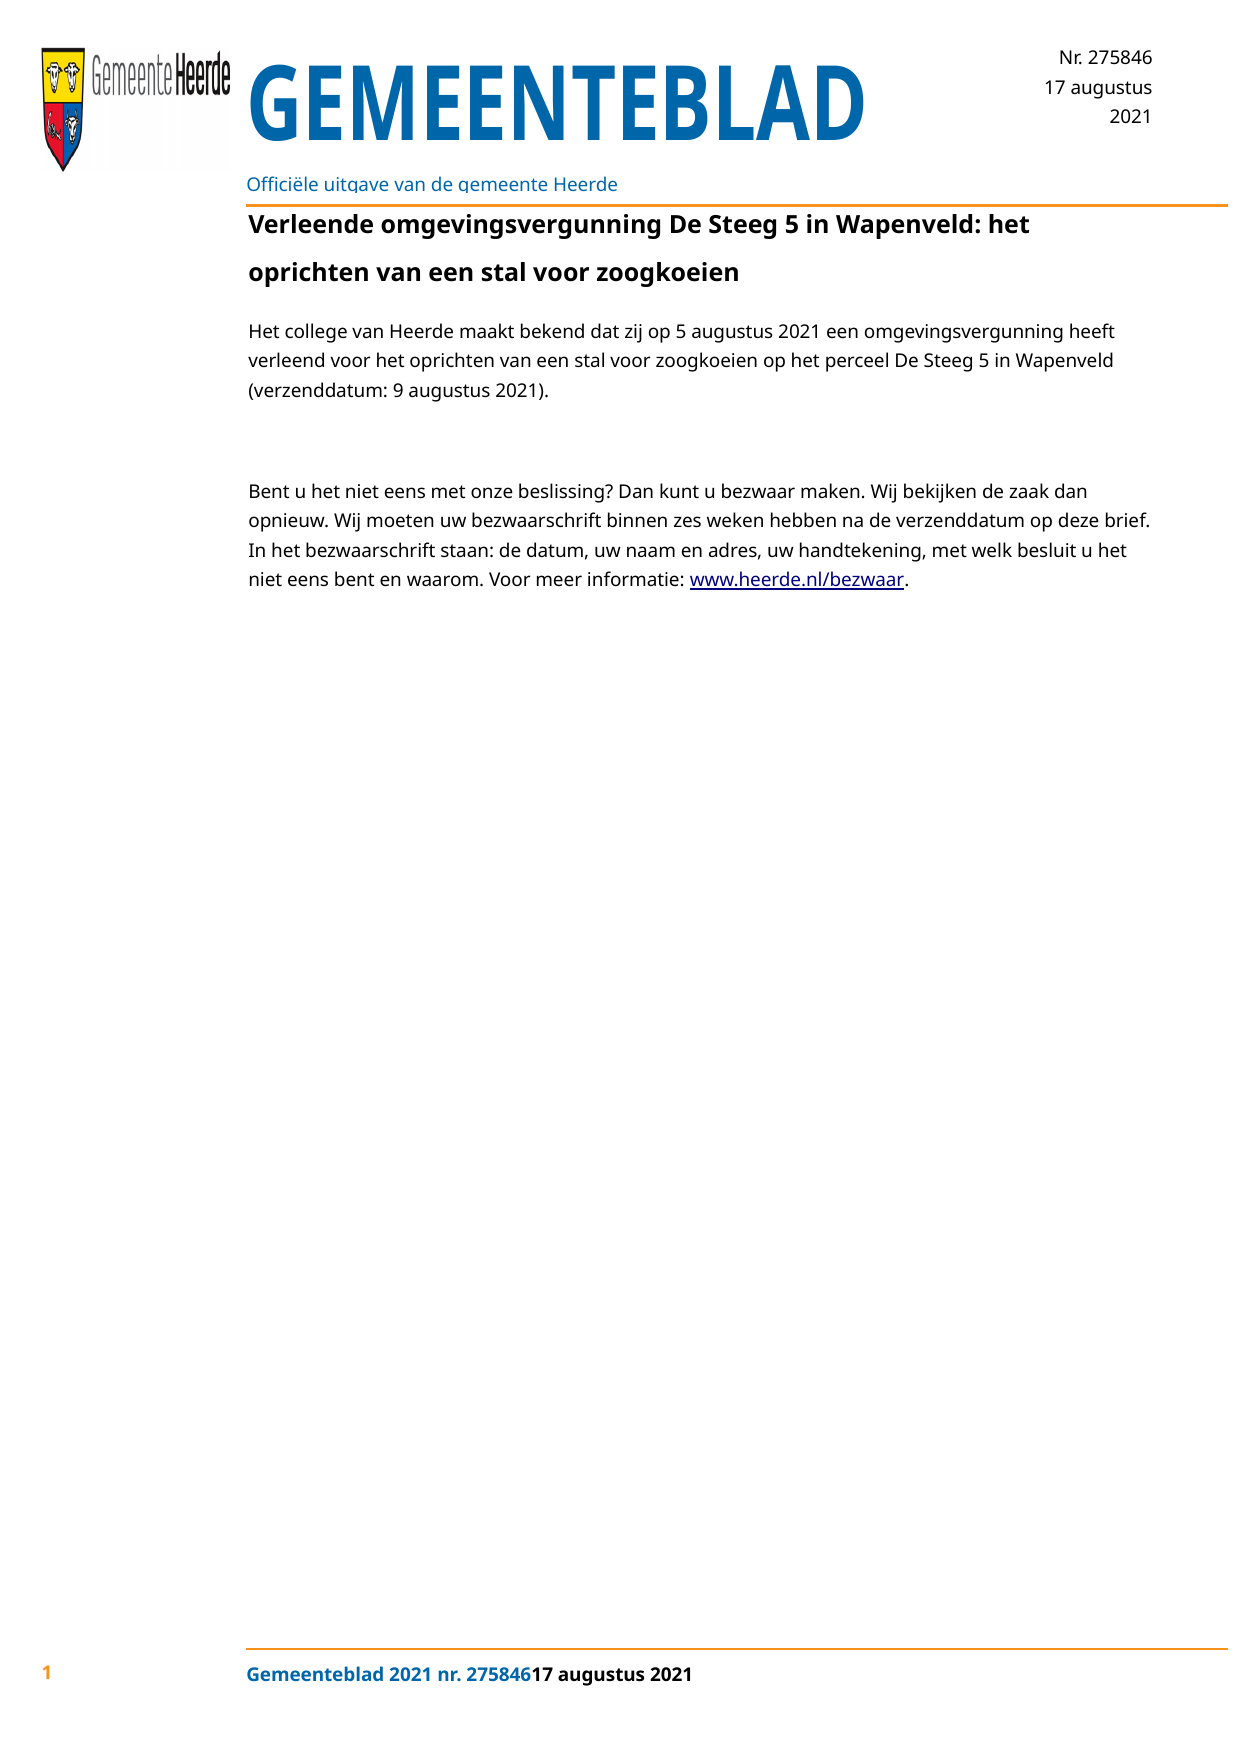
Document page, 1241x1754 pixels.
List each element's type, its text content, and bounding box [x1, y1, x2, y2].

picture [41, 47, 231, 172]
text Verleende omgevingsvergunning De Steeg 5 in Wapenveld: het oprichten van een stal voor zoogkoeien [248, 207, 1152, 288]
text Het college van Heerde maakt bekend dat zij op 5 augustus 2021 een omgevingsvergunning heeft verleend voor het oprichten van een stal voor zoogkoeien op het perceel De Steeg 5 in Wapenveld (verzenddatum: 9 augustus 2021). [248, 318, 1152, 403]
text Bent u het niet eens met onze beslissing? Dan kunt u bezwaar maken. Wij bekijken de zaak dan opnieuw. Wij moeten uw bezwaarschrift binnen zes weken hebben na de verzenddatum op deze brief. In het bezwaarschrift staan: de datum, uw naam en adres, uw handtekening, met welk besluit u het niet eens bent en waarom. Voor meer informatie: www.heerde.nl/bezwaar. [248, 478, 1152, 592]
